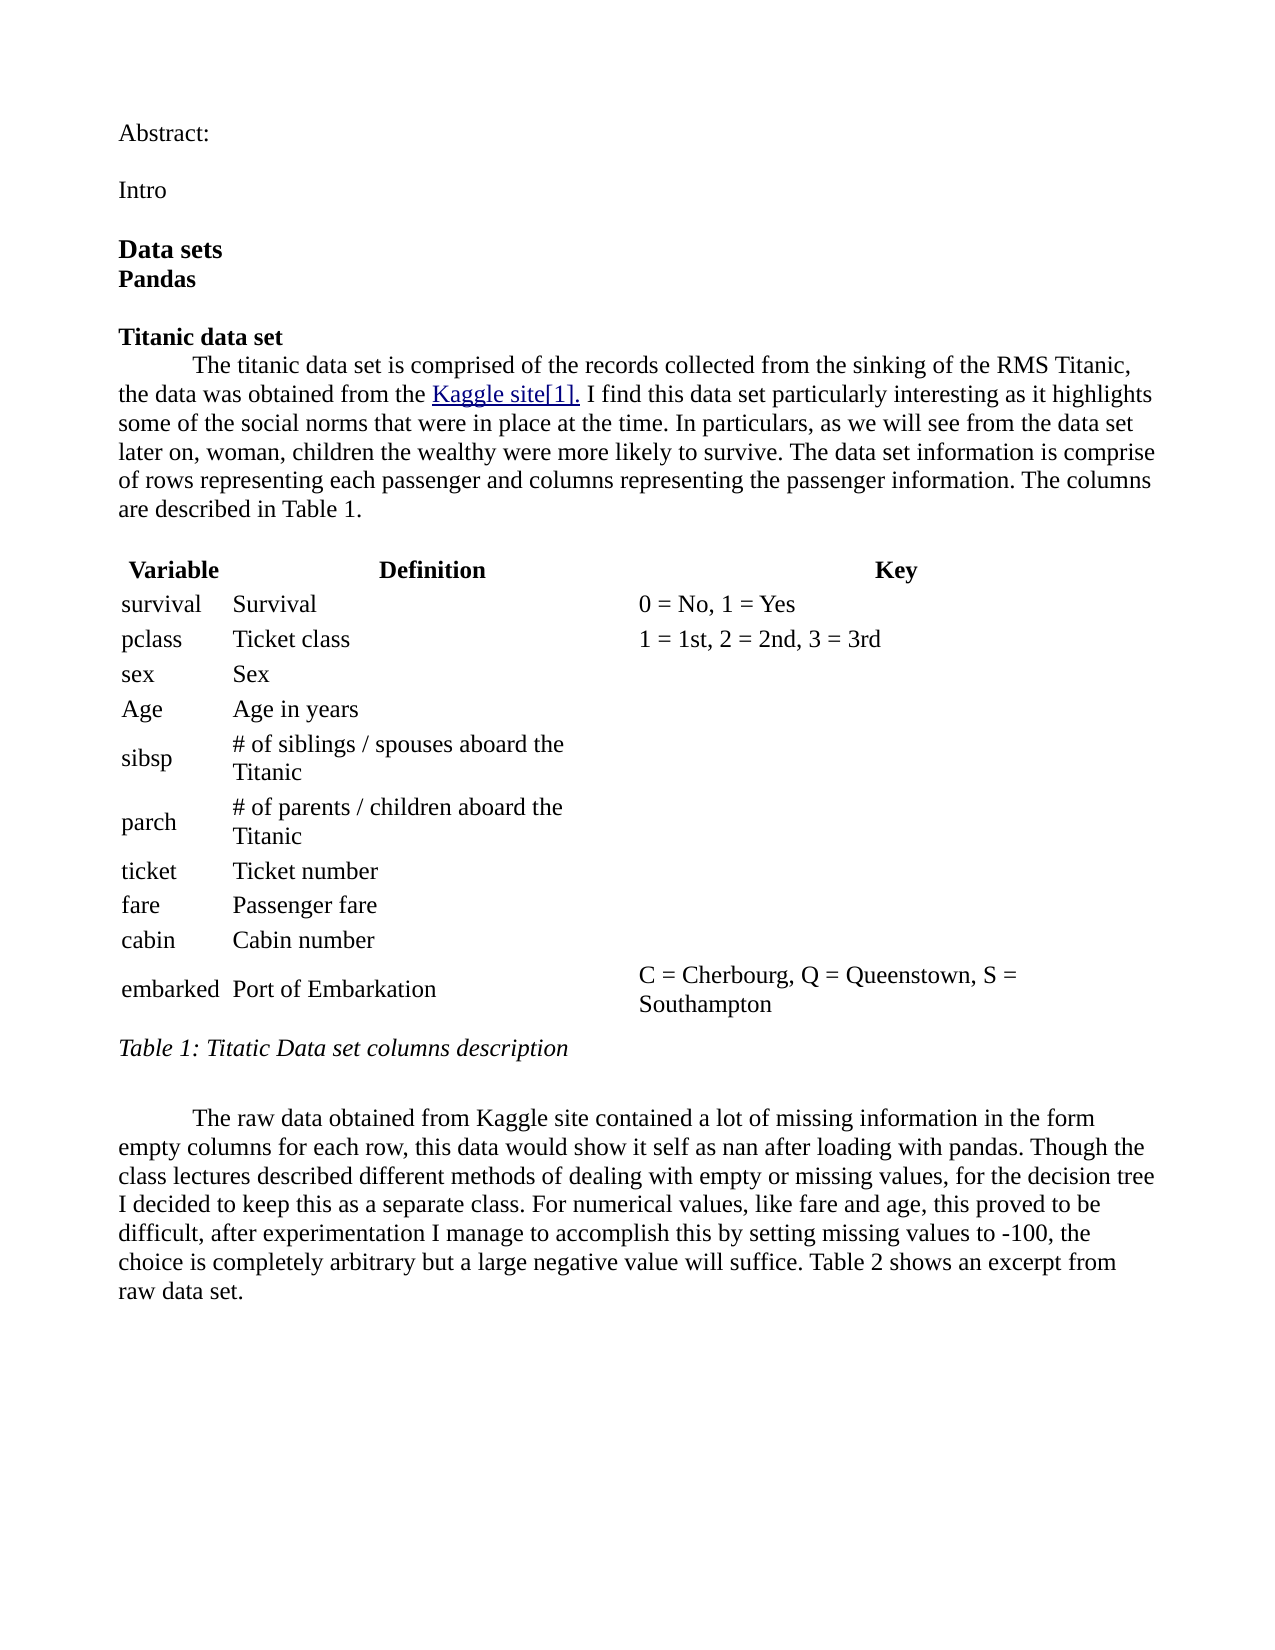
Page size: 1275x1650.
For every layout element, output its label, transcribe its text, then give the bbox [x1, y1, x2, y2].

table_cell [636, 923, 1157, 957]
table_cell Age [118, 691, 229, 726]
table_header Key [636, 552, 1157, 587]
table_cell Passenger fare [229, 888, 636, 922]
table_cell Port of Embarkation [229, 957, 636, 1021]
table_cell [636, 726, 1157, 789]
text Data sets [118, 233, 1157, 264]
table_cell C = Cherbourg, Q = Queenstown, S = Southampton [636, 957, 1157, 1021]
table_cell Ticket class [229, 621, 636, 656]
table_cell Age in years [229, 691, 636, 726]
table_cell 0 = No, 1 = Yes [636, 587, 1157, 621]
table_header Definition [229, 552, 636, 587]
table_cell parch [118, 789, 229, 853]
table_cell Sex [229, 656, 636, 691]
table_header Variable [118, 552, 229, 587]
table_cell sibsp [118, 726, 229, 789]
text Table 1: Titatic Data set columns description [118, 1033, 1157, 1062]
table_cell [636, 888, 1157, 922]
table_cell # of parents / children aboard the Titanic [229, 789, 636, 853]
table_cell Ticket number [229, 853, 636, 888]
table_cell pclass [118, 621, 229, 656]
table_cell [636, 789, 1157, 853]
table_cell ticket [118, 853, 229, 888]
table_cell fare [118, 888, 229, 922]
table_cell Survival [229, 587, 636, 621]
table_cell cabin [118, 923, 229, 957]
text Titanic data set [118, 322, 1157, 351]
text The titanic data set is comprised of the records collected from the sinking of the RMS Titanic, the data was obtained from the Kaggle site[1]. I find this data set particularly interesting as it highlights some of the social norms that were in place at the time. In particulars, as we will see from the data set later on, woman, children the wealthy were more likely to survive. The data set information is comprise of rows representing each passenger and columns representing the passenger information. The columns are described in Table 1. [118, 351, 1157, 523]
table_cell [636, 656, 1157, 691]
text Abstract: [118, 118, 1157, 147]
table_cell Cabin number [229, 923, 636, 957]
table_cell embarked [118, 957, 229, 1021]
text The raw data obtained from Kaggle site contained a lot of missing information in the form empty columns for each row, this data would show it self as nan after loading with pandas. Though the class lectures described different methods of dealing with empty or missing values, for the decision tree I decided to keep this as a separate class. For numerical values, like fare and age, this proved to be difficult, after experimentation I manage to accomplish this by setting missing values to -100, the choice is completely arbitrary but a large negative value will suffice. Table 2 shows an excerpt from raw data set. [118, 1103, 1157, 1304]
text Intro [118, 176, 1157, 204]
table_cell 1 = 1st, 2 = 2nd, 3 = 3rd [636, 621, 1157, 656]
table_cell [636, 853, 1157, 888]
table_cell [636, 691, 1157, 726]
table_cell sex [118, 656, 229, 691]
table_cell survival [118, 587, 229, 621]
text Pandas [118, 264, 1157, 293]
table_cell # of siblings / spouses aboard the Titanic [229, 726, 636, 789]
